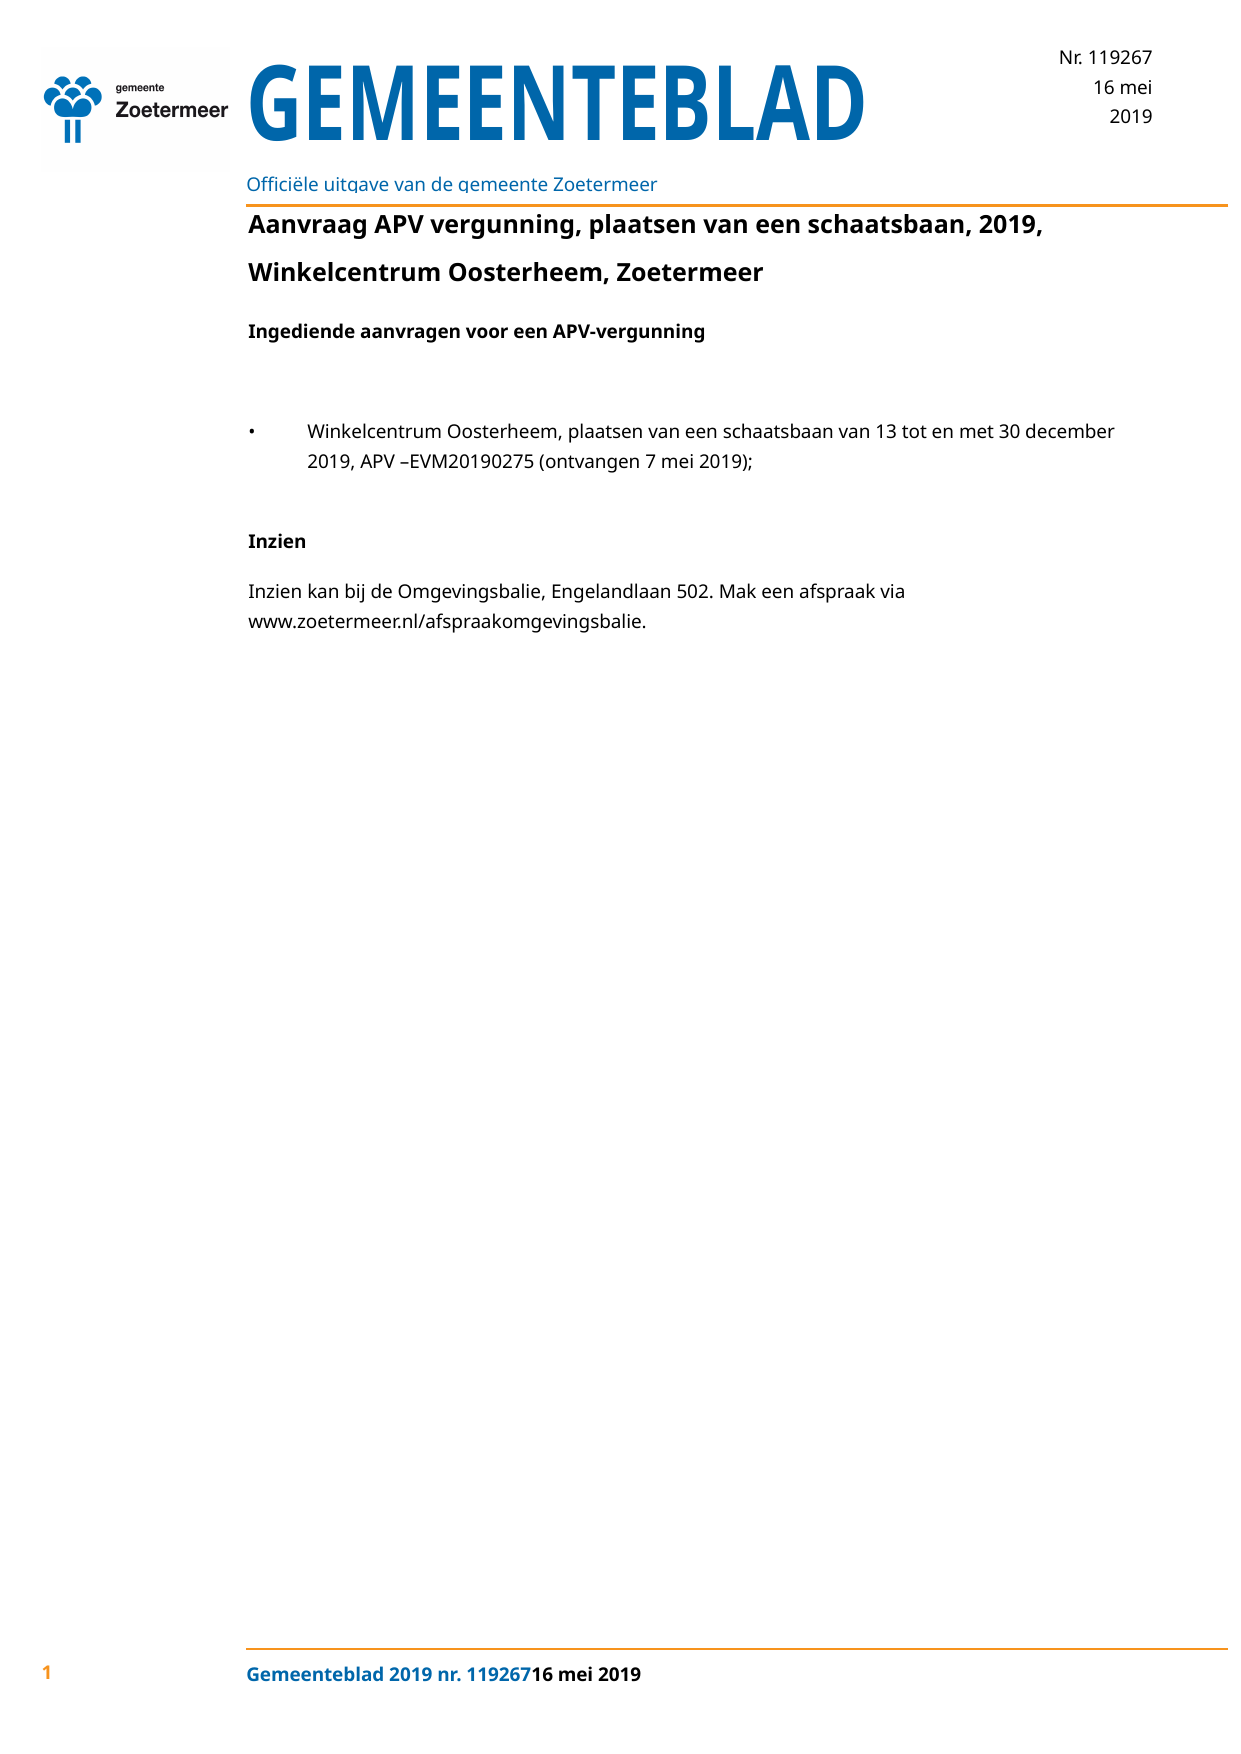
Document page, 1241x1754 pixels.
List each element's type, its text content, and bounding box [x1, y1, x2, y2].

text Inzien [248, 528, 1152, 554]
picture [41, 47, 231, 172]
text Aanvraag APV vergunning, plaatsen van een schaatsbaan, 2019, Winkelcentrum Oosterheem, Zoetermeer [248, 207, 1152, 288]
text Ingediende aanvragen voor een APV-vergunning [248, 318, 1152, 344]
text Inzien kan bij de Omgevingsbalie, Engelandlaan 502. Mak een afspraak via www.zoetermeer.nl/afspraakomgevingsbalie. [248, 579, 1152, 634]
list Winkelcentrum Oosterheem, plaatsen van een schaatsbaan van 13 tot en met 30 december 2019, APV –EVM20190275 (ontvangen 7 mei 2019); [248, 419, 1152, 474]
